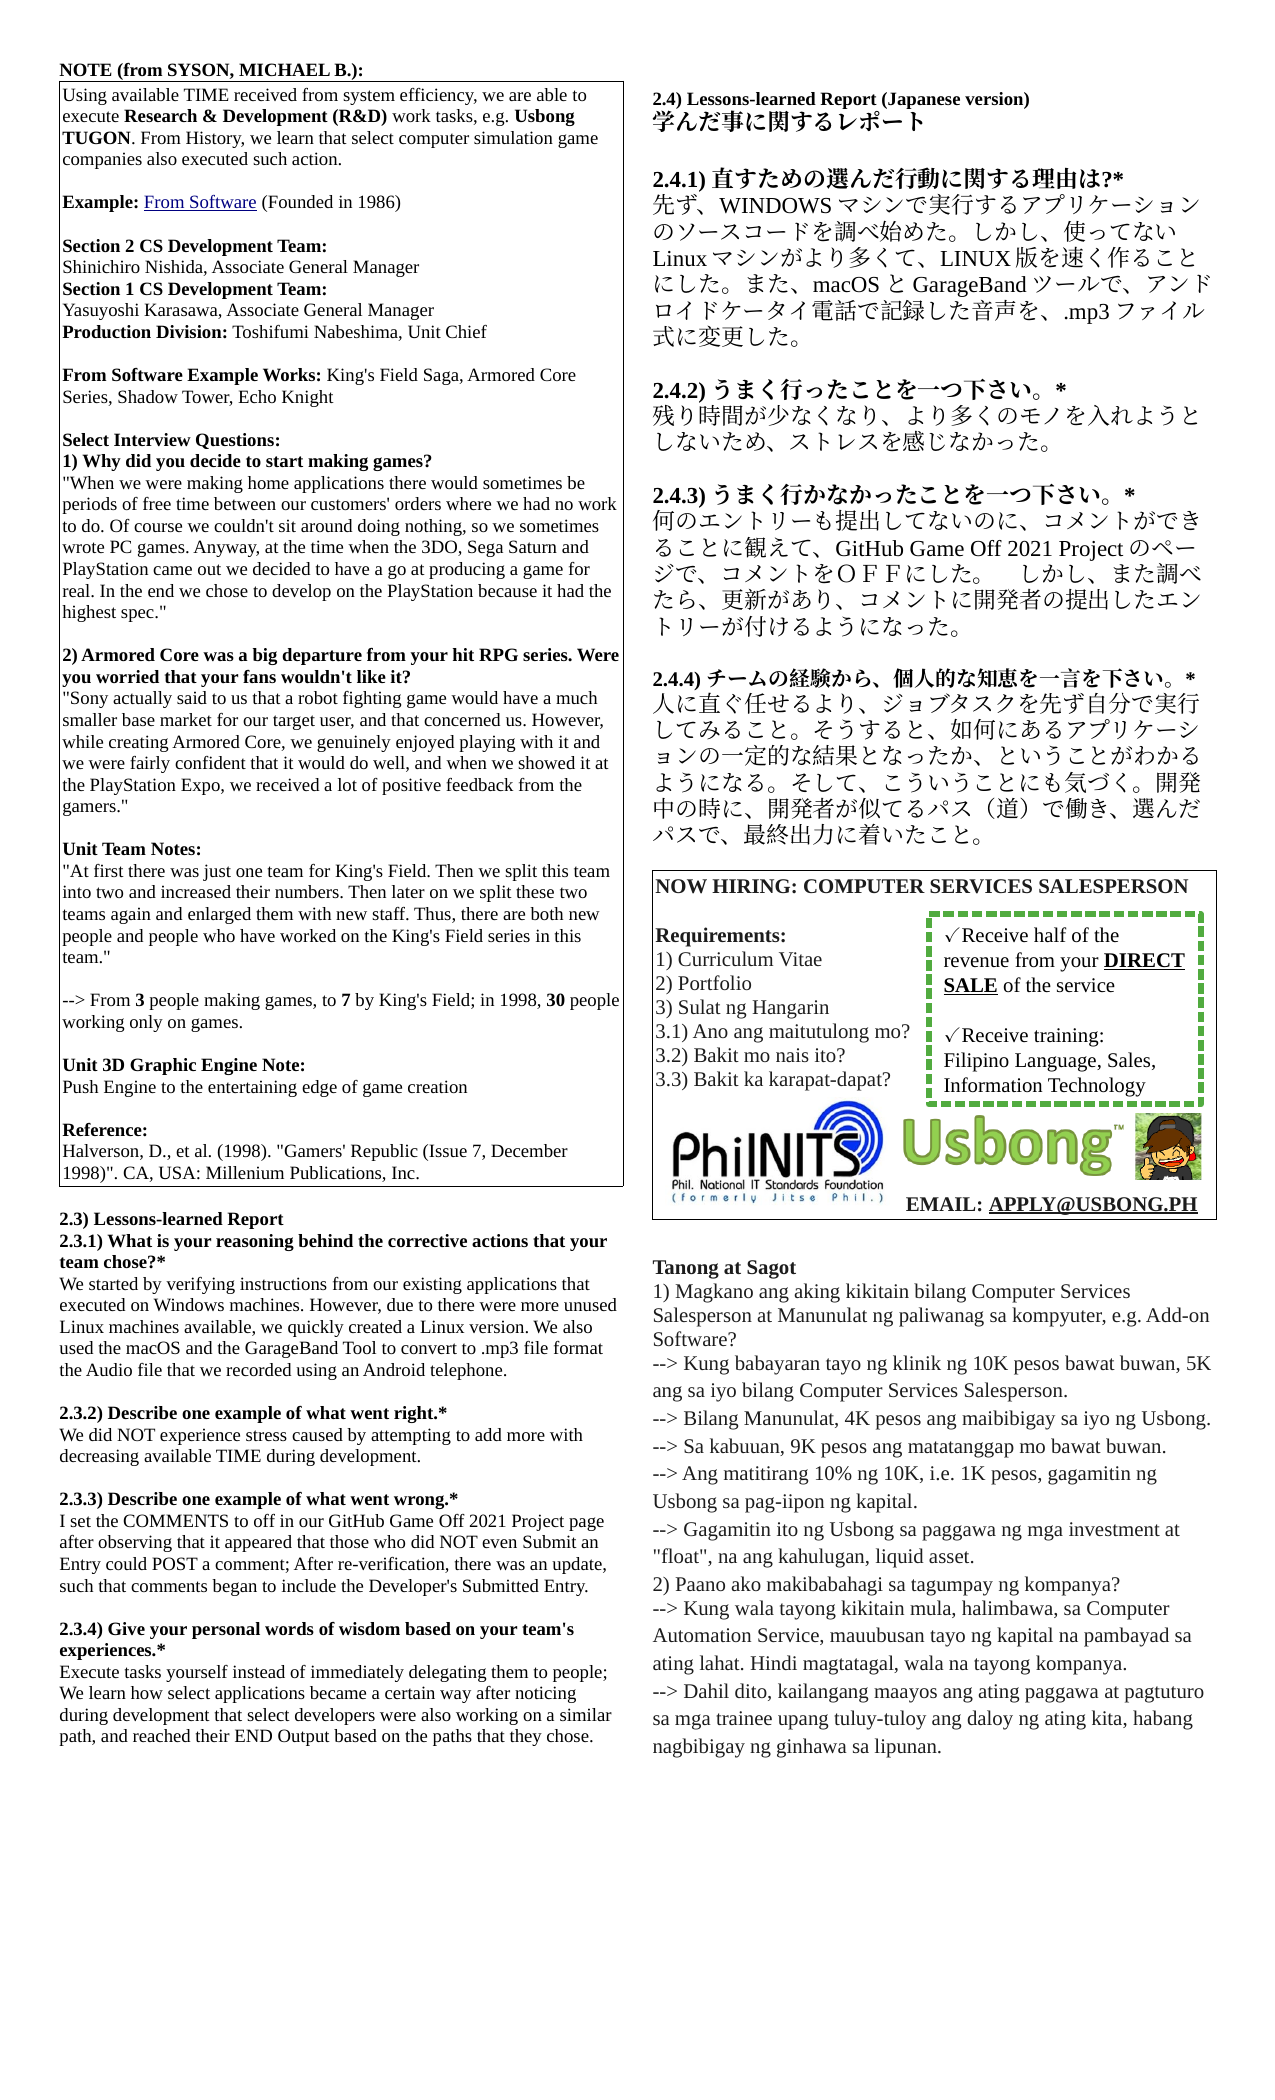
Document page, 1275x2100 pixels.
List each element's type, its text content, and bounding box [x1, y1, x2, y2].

text NOTE (from SYSON, MICHAEL B.): [59, 59, 623, 81]
subtitle 学んだ事に関するレポート [652, 109, 1216, 136]
text 先ず、WINDOWSマシンで実行するアプリケーションのソースコードを調べ始めた。しかし、使ってないLinuxマシンがより多くて、LINUX版を速く作ることにした。また、macOSとGarageBandツールで、アンドロイドケータイ電話で記録した音声を、.mp3ファイル式に変更した。 [652, 192, 1216, 350]
text 2.3.3) Describe one example of what went wrong.* [59, 1488, 623, 1510]
text --> Kung wala tayong kikitain mula, halimbawa, sa Computer Automation Service, mauubusan tayo ng kapital na pambayad sa ating lahat. Hindi magtatagal, wala na tayong kompanya. --> Dahil dito, kailangang maayos ang ating paggawa at pagtuturo sa mga trainee upang tuluy-tuloy ang daloy ng ating kita, habang nagbibigay ng ginhawa sa lipunan. [652, 1596, 1216, 1758]
text 人に直ぐ任せるより、ジョブタスクを先ず自分で実行してみること。そうすると、如何にあるアプリケーションの一定的な結果となったか、ということがわかるようになる。そして、こういうことにも気づく。開発中の時に、開発者が似てるパス（道）で働き、選んだパスで、最終出力に着いたこと。 [652, 691, 1216, 849]
text We did NOT experience stress caused by attempting to add more with decreasing available TIME during development. [59, 1423, 623, 1467]
text 2.3.1) What is your reasoning behind the corrective actions that your team chose?* [59, 1229, 623, 1273]
picture [665, 1097, 890, 1206]
text We started by verifying instructions from our existing applications that executed on Windows machines. However, due to there were more unused Linux machines available, we quickly created a Linux version. We also used the macOS and the GarageBand Tool to convert to .mp3 file format the Audio file that we recorded using an Android telephone. [59, 1273, 623, 1380]
picture [1135, 1113, 1202, 1180]
text Execute tasks yourself instead of immediately delegating them to people; We learn how select applications became a certain way after noticing during development that select developers were also working on a similar path, and reached their END Output based on the paths that they chose. [59, 1661, 623, 1747]
table_header NOW HIRING: COMPUTER SERVICES SALESPERSON Requirements: 1) Curriculum Vitae 2) Portfolio 3) Sulat ng Hangarin 3.1) Ano ang maitutulong mo? 3.2) Bakit mo nais ito? 3.3) Bakit ka karapat-dapat? EMAIL: APPLY@USBONG.PH [653, 871, 1216, 1218]
text --> Kung babayaran tayo ng klinik ng 10K pesos bawat buwan, 5K ang sa iyo bilang Computer Services Salesperson. --> Bilang Manunulat, 4K pesos ang maibibigay sa iyo ng Usbong. --> Sa kabuuan, 9K pesos ang matatanggap mo bawat buwan. --> Ang matitirang 10% ng 10K, i.e. 1K pesos, gagamitin ng Usbong sa pag-iipon ng kapital. --> Gagamitin ito ng Usbong sa paggawa ng mga investment at "float", na ang kahulugan, liquid asset. [652, 1351, 1216, 1568]
text 2.4.2) うまく行ったことを一つ下さい。* [652, 377, 1216, 403]
subtitle 2) Paano ako makibabahagi sa tagumpay ng kompanya? [652, 1572, 1216, 1596]
subtitle 1) Magkano ang aking kikitain bilang Computer Services Salesperson at Manunulat ng paliwanag sa kompyuter, e.g. Add-on Software? [652, 1279, 1216, 1351]
text 2.4.4) チームの経験から、個人的な知恵を一言を下さい。* [652, 667, 1216, 691]
table_header Using available TIME received from system efficiency, we are able to execute Research & Development (R&D) work tasks, e.g. Usbong TUGON. From History, we learn that select computer simulation game companies also executed such action. Example: From Software (Founded in 1986) Section 2 CS Development Team: Shinichiro Nishida, Associate General Manager Section 1 CS Development Team: Yasuyoshi Karasawa, Associate General Manager Production Division: Toshifumi Nabeshima, Unit Chief From Software Example Works: King's Field Saga, Armored Core Series, Shadow Tower, Echo Knight Select Interview Questions: 1) Why did you decide to start making games? "When we were making home applications there would sometimes be periods of free time between our customers' orders where we had no work to do. Of course we couldn't sit around doing nothing, so we sometimes wrote PC games. Anyway, at the time when the 3DO, Sega Saturn and PlayStation came out we decided to have a go at producing a game for real. In the end we chose to develop on the PlayStation because it had the highest spec." 2) Armored Core was a big departure from your hit RPG series. Were you worried that your fans wouldn't like it? "Sony actually said to us that a robot fighting game would have a much smaller base market for our target user, and that concerned us. However, while creating Armored Core, we genuinely enjoyed playing with it and we were fairly confident that it would do well, and when we showed it at the PlayStation Expo, we received a lot of positive feedback from the gamers." Unit Team Notes: "At first there was just one team for King's Field. Then we split this team into two and increased their numbers. Then later on we split these two teams again and enlarged them with new staff. Thus, there are both new people and people who have worked on the King's Field series in this team." --> From 3 people making games, to 7 by King's Field; in 1998, 30 people working only on games. Unit 3D Graphic Engine Note: Push Engine to the entertaining edge of game creation Reference: Halverson, D., et al. (1998). "Gamers' Republic (Issue 7, December 1998)". CA, USA: Millenium Publications, Inc. [60, 82, 623, 1186]
text 2.4) Lessons-learned Report (Japanese version) [652, 88, 1216, 109]
text 2.3.2) Describe one example of what went right.* [59, 1402, 623, 1423]
picture [903, 1115, 1124, 1176]
text 2.4.1) 直すための選んだ行動に関する理由は?* [652, 166, 1216, 192]
subtitle Tanong at Sagot [652, 1254, 1216, 1279]
text 2.3) Lessons-learned Report [59, 1208, 623, 1229]
text 2.3.4) Give your personal words of wisdom based on your team's experiences.* [59, 1618, 623, 1661]
text 2.4.3) うまく行かなかったことを一つ下さい。* [652, 482, 1216, 508]
text 何のエントリーも提出してないのに、コメントができることに観えて、GitHub Game Off 2021 Projectのページで、コメントをＯＦＦにした。 しかし、また調べたら、更新があり、コメントに開発者の提出したエントリーが付けるようになった。 [652, 508, 1216, 640]
text I set the COMMENTS to off in our GitHub Game Off 2021 Project page after observing that it appeared that those who did NOT even Submit an Entry could POST a comment; After re-verification, there was an update, such that comments began to include the Developer's Submitted Entry. [59, 1510, 623, 1596]
text 残り時間が少なくなり、より多くのモノを入れようとしないため、ストレスを感じなかった。 [652, 403, 1216, 456]
